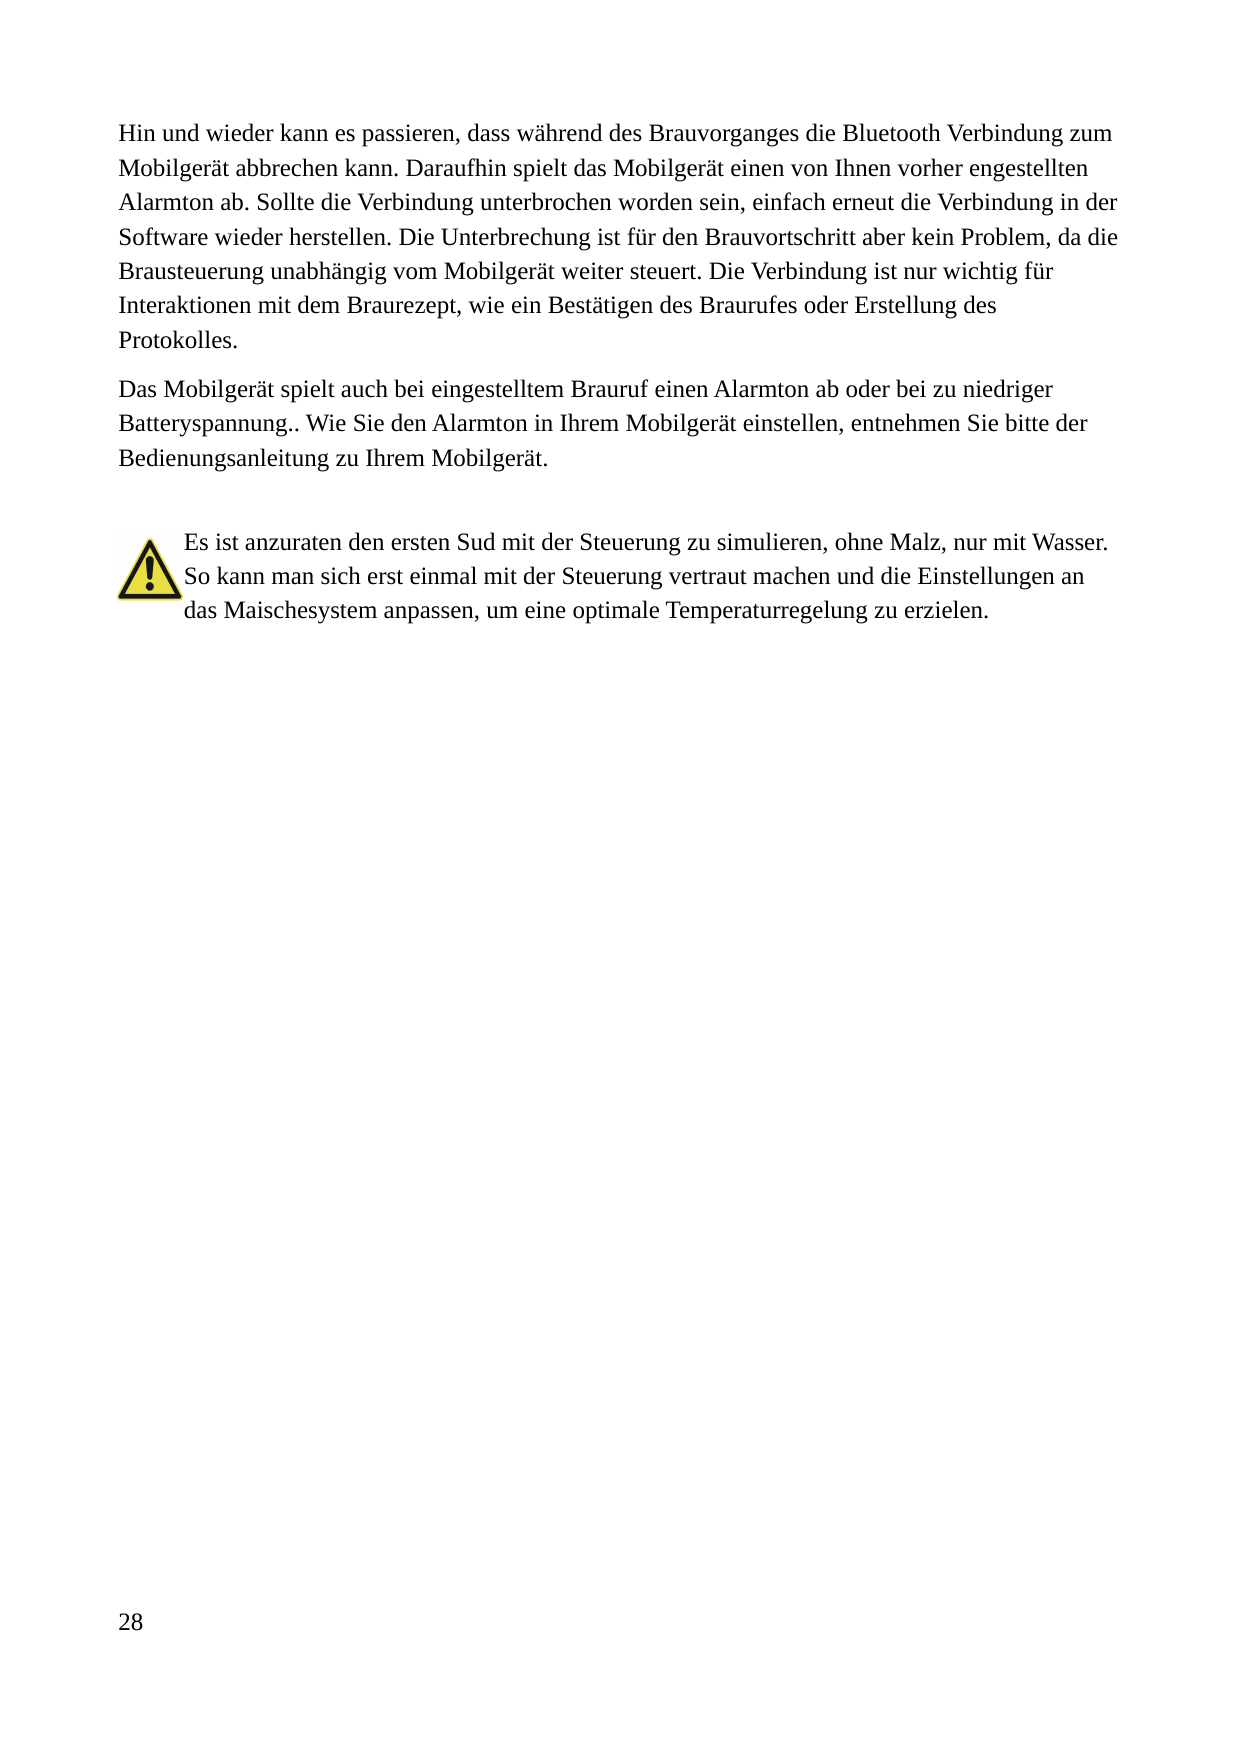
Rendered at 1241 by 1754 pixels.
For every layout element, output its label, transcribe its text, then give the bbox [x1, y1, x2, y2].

text Hin und wieder kann es passieren, dass während des Brauvorganges die Bluetooth Verbindung zum Mobilgerät abbrechen kann. Daraufhin spielt das Mobilgerät einen von Ihnen vorher engestellten Alarmton ab. Sollte die Verbindung unterbrochen worden sein, einfach erneut die Verbindung in der Software wieder herstellen. Die Unterbrechung ist für den Brauvortschritt aber kein Problem, da die Brausteuerung unabhängig vom Mobilgerät weiter steuert. Die Verbindung ist nur wichtig für Interaktionen mit dem Braurezept, wie ein Bestätigen des Braurufes oder Erstellung des Protokolles. [118, 118, 1122, 354]
text Es ist anzuraten den ersten Sud mit der Steuerung zu simulieren, ohne Malz, nur mit Wasser. So kann man sich erst einmal mit der Steuerung vertraut machen und die Einstellungen an das Maischesystem anpassen, um eine optimale Temperaturregelung zu erzielen. [118, 527, 1122, 624]
picture [116, 533, 184, 606]
text Das Mobilgerät spielt auch bei eingestelltem Brauruf einen Alarmton ab oder bei zu niedriger Batteryspannung.. Wie Sie den Alarmton in Ihrem Mobilgerät einstellen, entnehmen Sie bitte der Bedienungsanleitung zu Ihrem Mobilgerät. [118, 374, 1122, 506]
